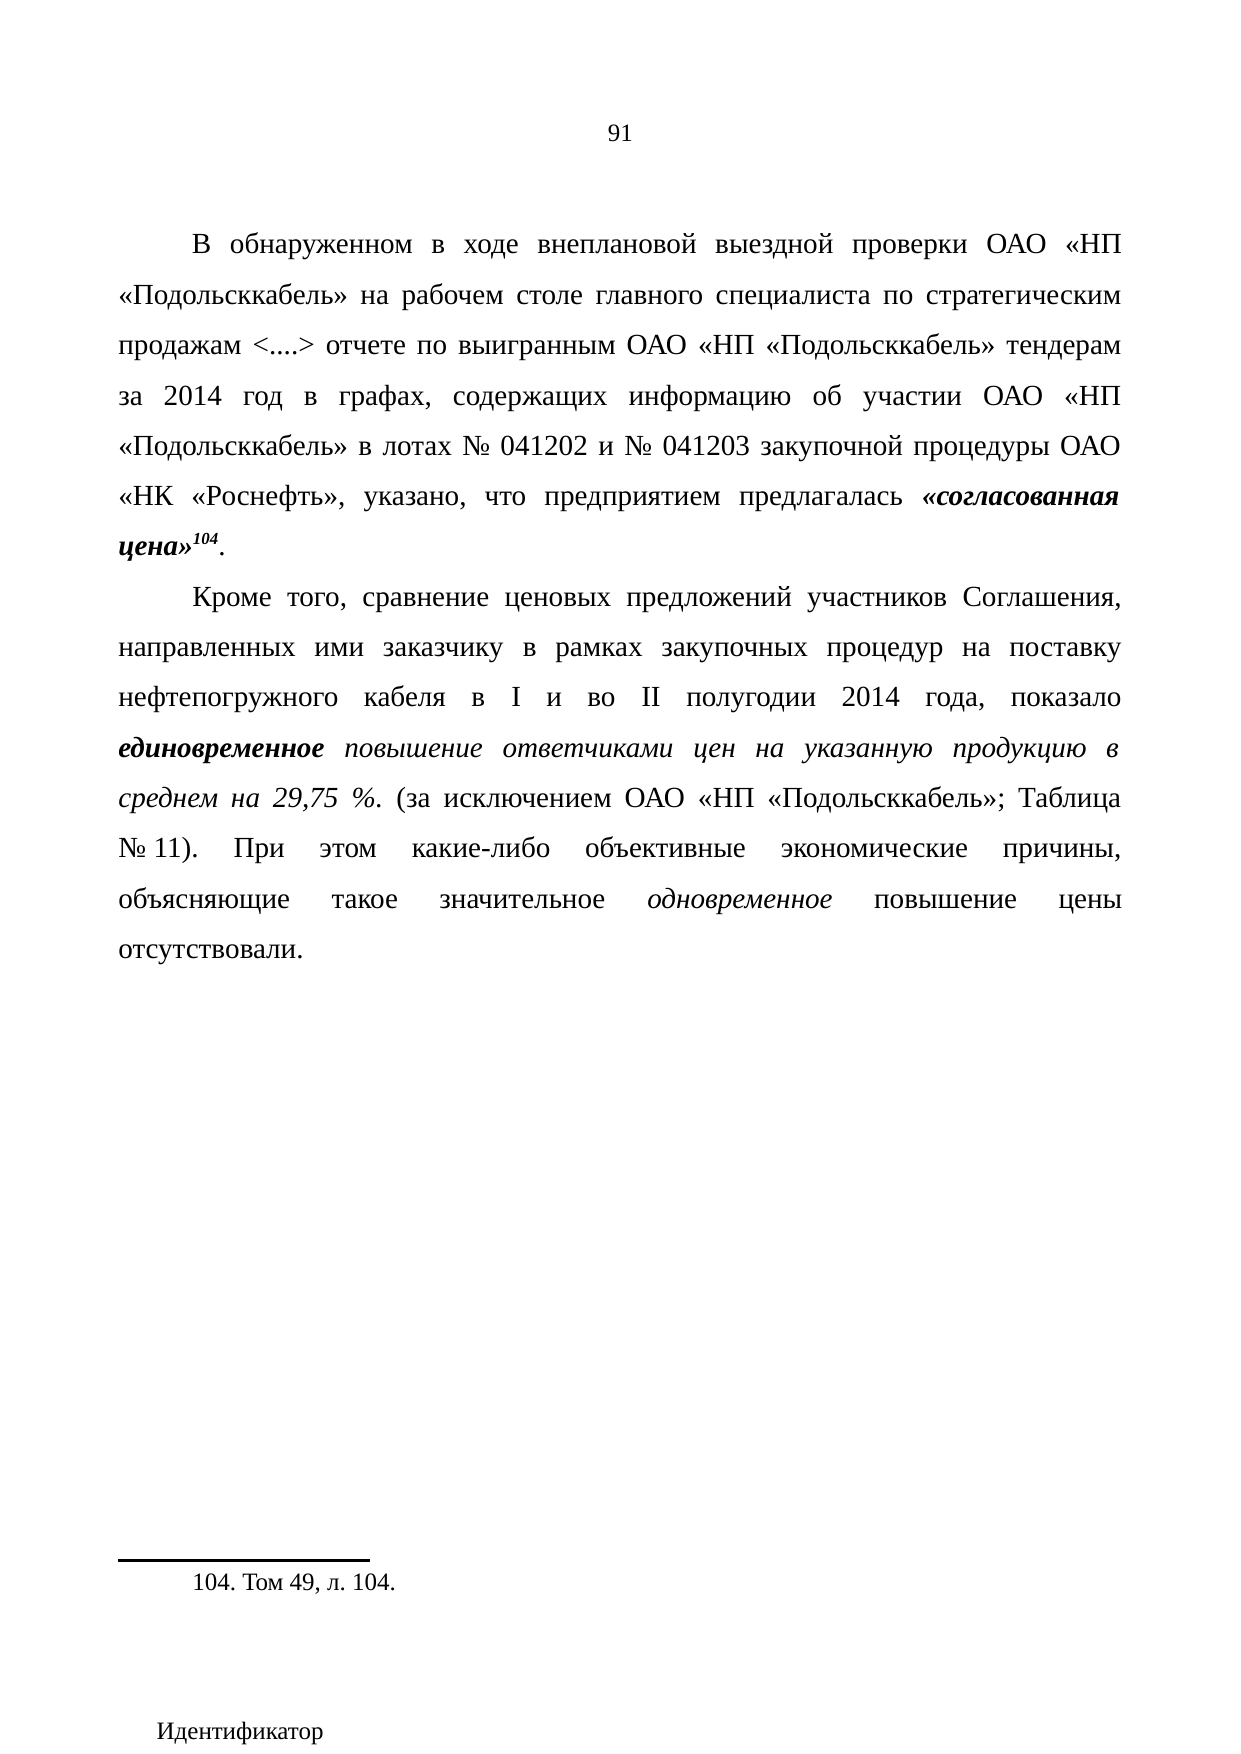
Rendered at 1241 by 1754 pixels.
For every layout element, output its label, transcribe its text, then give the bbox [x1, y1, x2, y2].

text В обнаруженном в ходе внеплановой выездной проверки ОАО «НП «Подольсккабель» на рабочем столе главного специалиста по стратегическим продажам <....> отчете по выигранным ОАО «НП «Подольсккабель» тендерам за 2014 год в графах, содержащих информацию об участии ОАО «НП «Подольсккабель» в лотах № 041202 и № 041203 закупочной процедуры ОАО «НК «Роснефть», указано, что предприятием предлагалась «согласованная цена». [118, 227, 1122, 562]
text . Том 49, л. 104. [118, 1567, 1122, 1595]
text Кроме того, сравнение ценовых предложений участников Соглашения, направленных ими заказчику в рамках закупочных процедур на поставку нефтепогружного кабеля в I и во II полугодии 2014 года, показало единовременное повышение ответчиками цен на указанную продукцию в среднем на 29,75 %. (за исключением ОАО «НП «Подольсккабель»; Таблица № 11). При этом какие-либо объективные экономические причины, объясняющие такое значительное одновременное повышение цены отсутствовали. [118, 579, 1122, 964]
